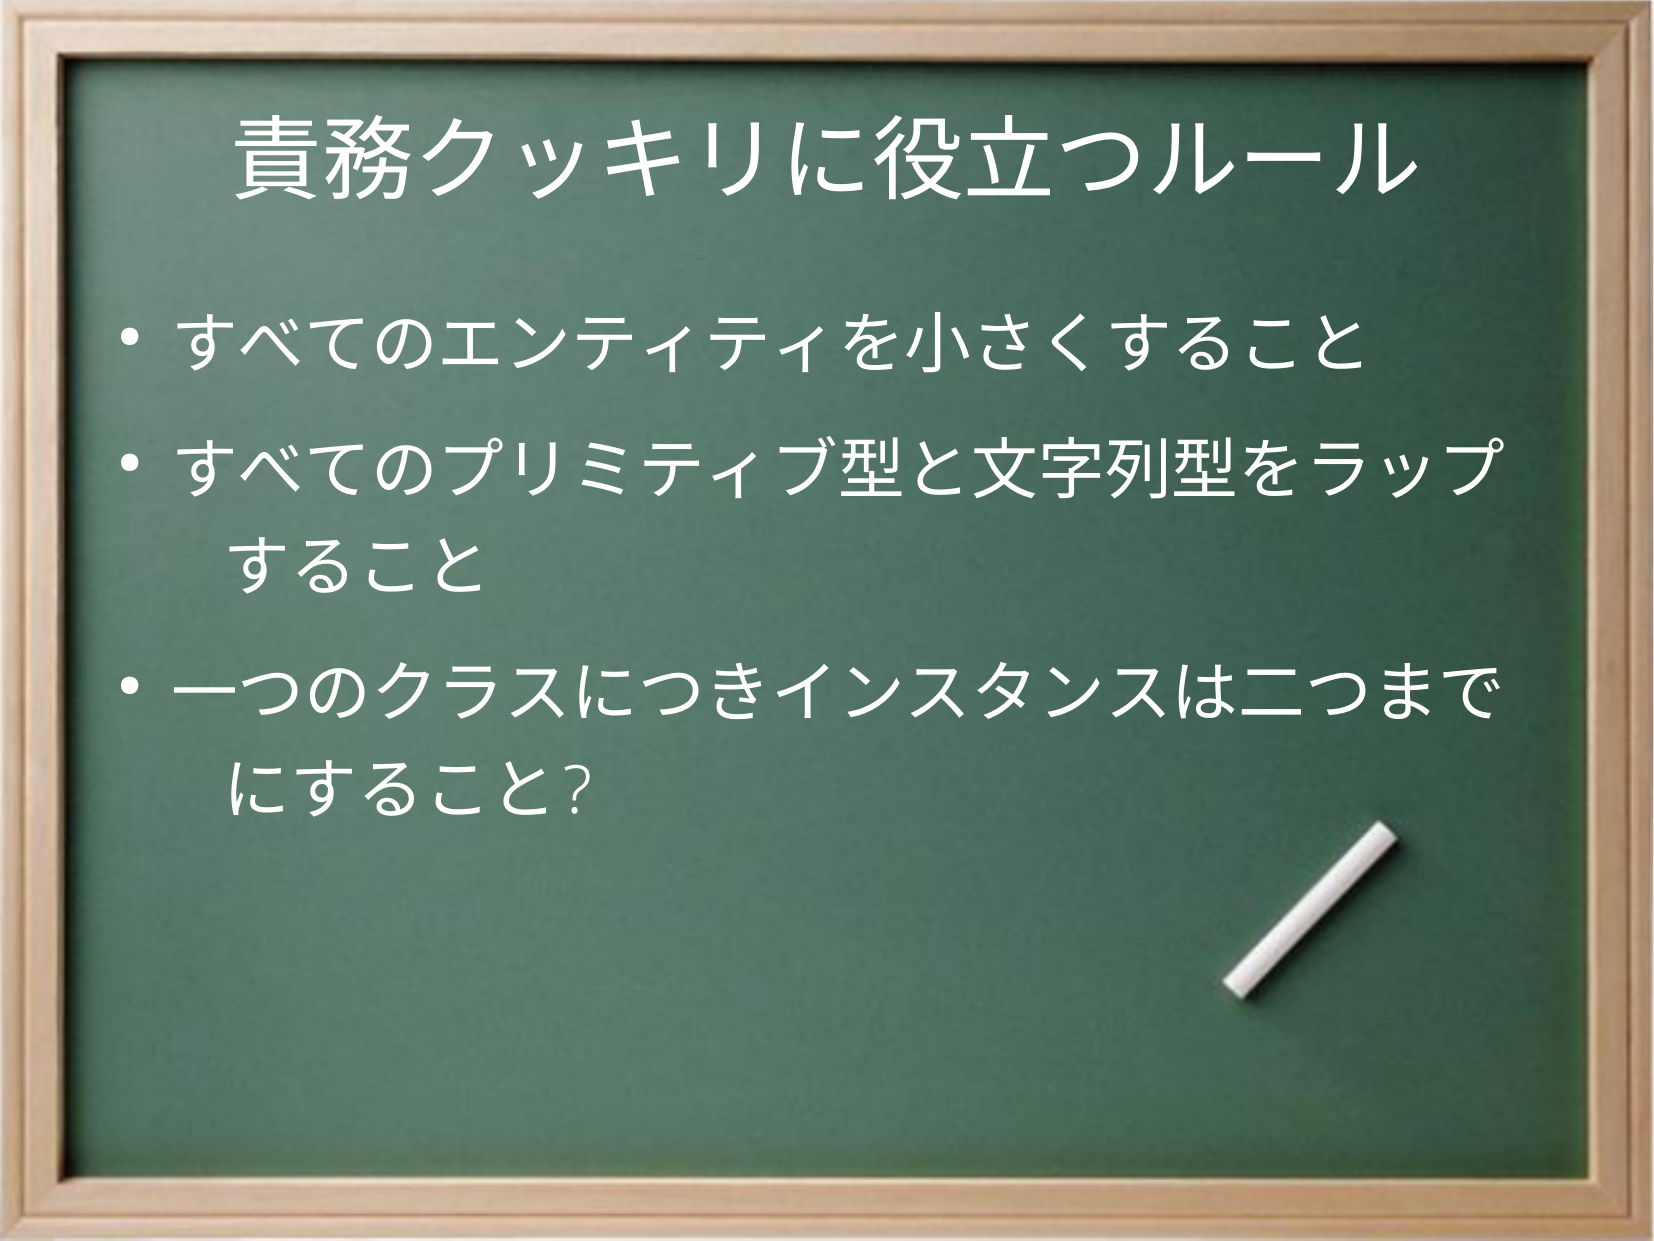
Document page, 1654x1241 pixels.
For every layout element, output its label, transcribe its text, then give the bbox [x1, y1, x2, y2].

picture [0, 0, 1654, 1241]
title 責務クッキリに役立つルール [82, 49, 1571, 257]
list すべてのエンティティを小さくすること すべてのプリミティブ型と文字列型をラップすること 一つのクラスにつきインスタンスは二つまでにすること? [82, 290, 1571, 1101]
